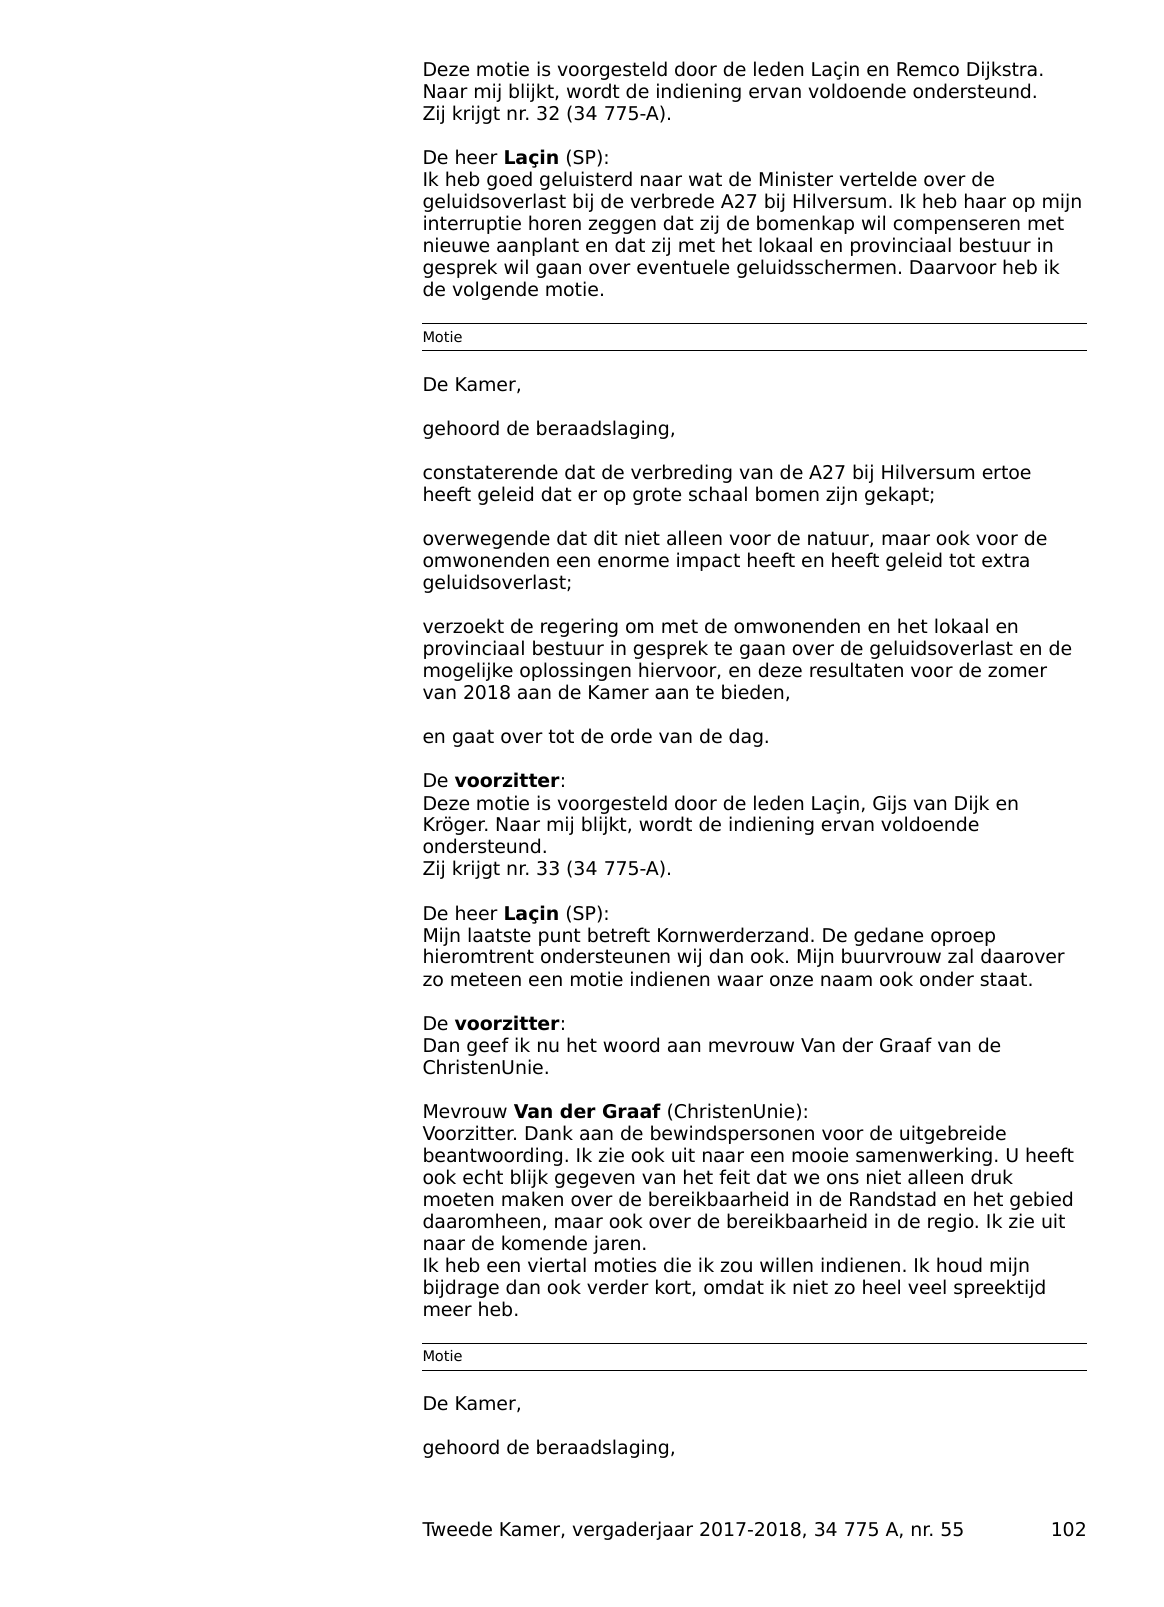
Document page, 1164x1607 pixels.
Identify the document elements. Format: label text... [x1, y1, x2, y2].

text De heer Laçin (SP): [422, 902, 1087, 924]
text Mijn laatste punt betreft Kornwerderzand. De gedane oproep hieromtrent ondersteunen wij dan ook. Mijn buurvrouw zal daarover zo meteen een motie indienen waar onze naam ook onder staat. [422, 924, 1087, 990]
text Dan geef ik nu het woord aan mevrouw Van der Graaf van de ChristenUnie. [422, 1034, 1087, 1078]
text Zij krijgt nr. 33 (34 775-A). [422, 858, 1087, 880]
text en gaat over tot de orde van de dag. [422, 726, 1087, 748]
text De Kamer, [422, 373, 1087, 396]
table_header Motie [422, 1344, 1087, 1370]
text Ik heb een viertal moties die ik zou willen indienen. Ik houd mijn bijdrage dan ook verder kort, omdat ik niet zo heel veel spreektijd meer heb. [422, 1254, 1087, 1321]
text Deze motie is voorgesteld door de leden Laçin en Remco Dijkstra. Naar mij blijkt, wordt de indiening ervan voldoende ondersteund. [422, 59, 1087, 103]
text De voorzitter: [422, 770, 1087, 792]
text De Kamer, [422, 1393, 1087, 1415]
text verzoekt de regering om met de omwonenden en het lokaal en provinciaal bestuur in gesprek te gaan over de geluidsoverlast en de mogelijke oplossingen hiervoor, en deze resultaten voor de zomer van 2018 aan de Kamer aan te bieden, [422, 616, 1087, 704]
text De heer Laçin (SP): [422, 147, 1087, 169]
table_header Motie [422, 324, 1087, 350]
text gehoord de beraadslaging, [422, 1437, 1087, 1459]
text Ik heb goed geluisterd naar wat de Minister vertelde over de geluidsoverlast bij de verbrede A27 bij Hilversum. Ik heb haar op mijn interruptie horen zeggen dat zij de bomenkap wil compenseren met nieuwe aanplant en dat zij met het lokaal en provinciaal bestuur in gesprek wil gaan over eventuele geluidsschermen. Daarvoor heb ik de volgende motie. [422, 169, 1087, 301]
text De voorzitter: [422, 1013, 1087, 1034]
text Voorzitter. Dank aan de bewindspersonen voor de uitgebreide beantwoording. Ik zie ook uit naar een mooie samenwerking. U heeft ook echt blijk gegeven van het feit dat we ons niet alleen druk moeten maken over de bereikbaarheid in de Randstad en het gebied daaromheen, maar ook over de bereikbaarheid in de regio. Ik zie uit naar de komende jaren. [422, 1123, 1087, 1254]
text Deze motie is voorgesteld door de leden Laçin, Gijs van Dijk en Kröger. Naar mij blijkt, wordt de indiening ervan voldoende ondersteund. [422, 792, 1087, 858]
text Mevrouw Van der Graaf (ChristenUnie): [422, 1101, 1087, 1123]
text Zij krijgt nr. 32 (34 775-A). [422, 103, 1087, 125]
text overwegende dat dit niet alleen voor de natuur, maar ook voor de omwonenden een enorme impact heeft en heeft geleid tot extra geluidsoverlast; [422, 528, 1087, 594]
text gehoord de beraadslaging, [422, 418, 1087, 440]
text constaterende dat de verbreding van de A27 bij Hilversum ertoe heeft geleid dat er op grote schaal bomen zijn gekapt; [422, 462, 1087, 506]
